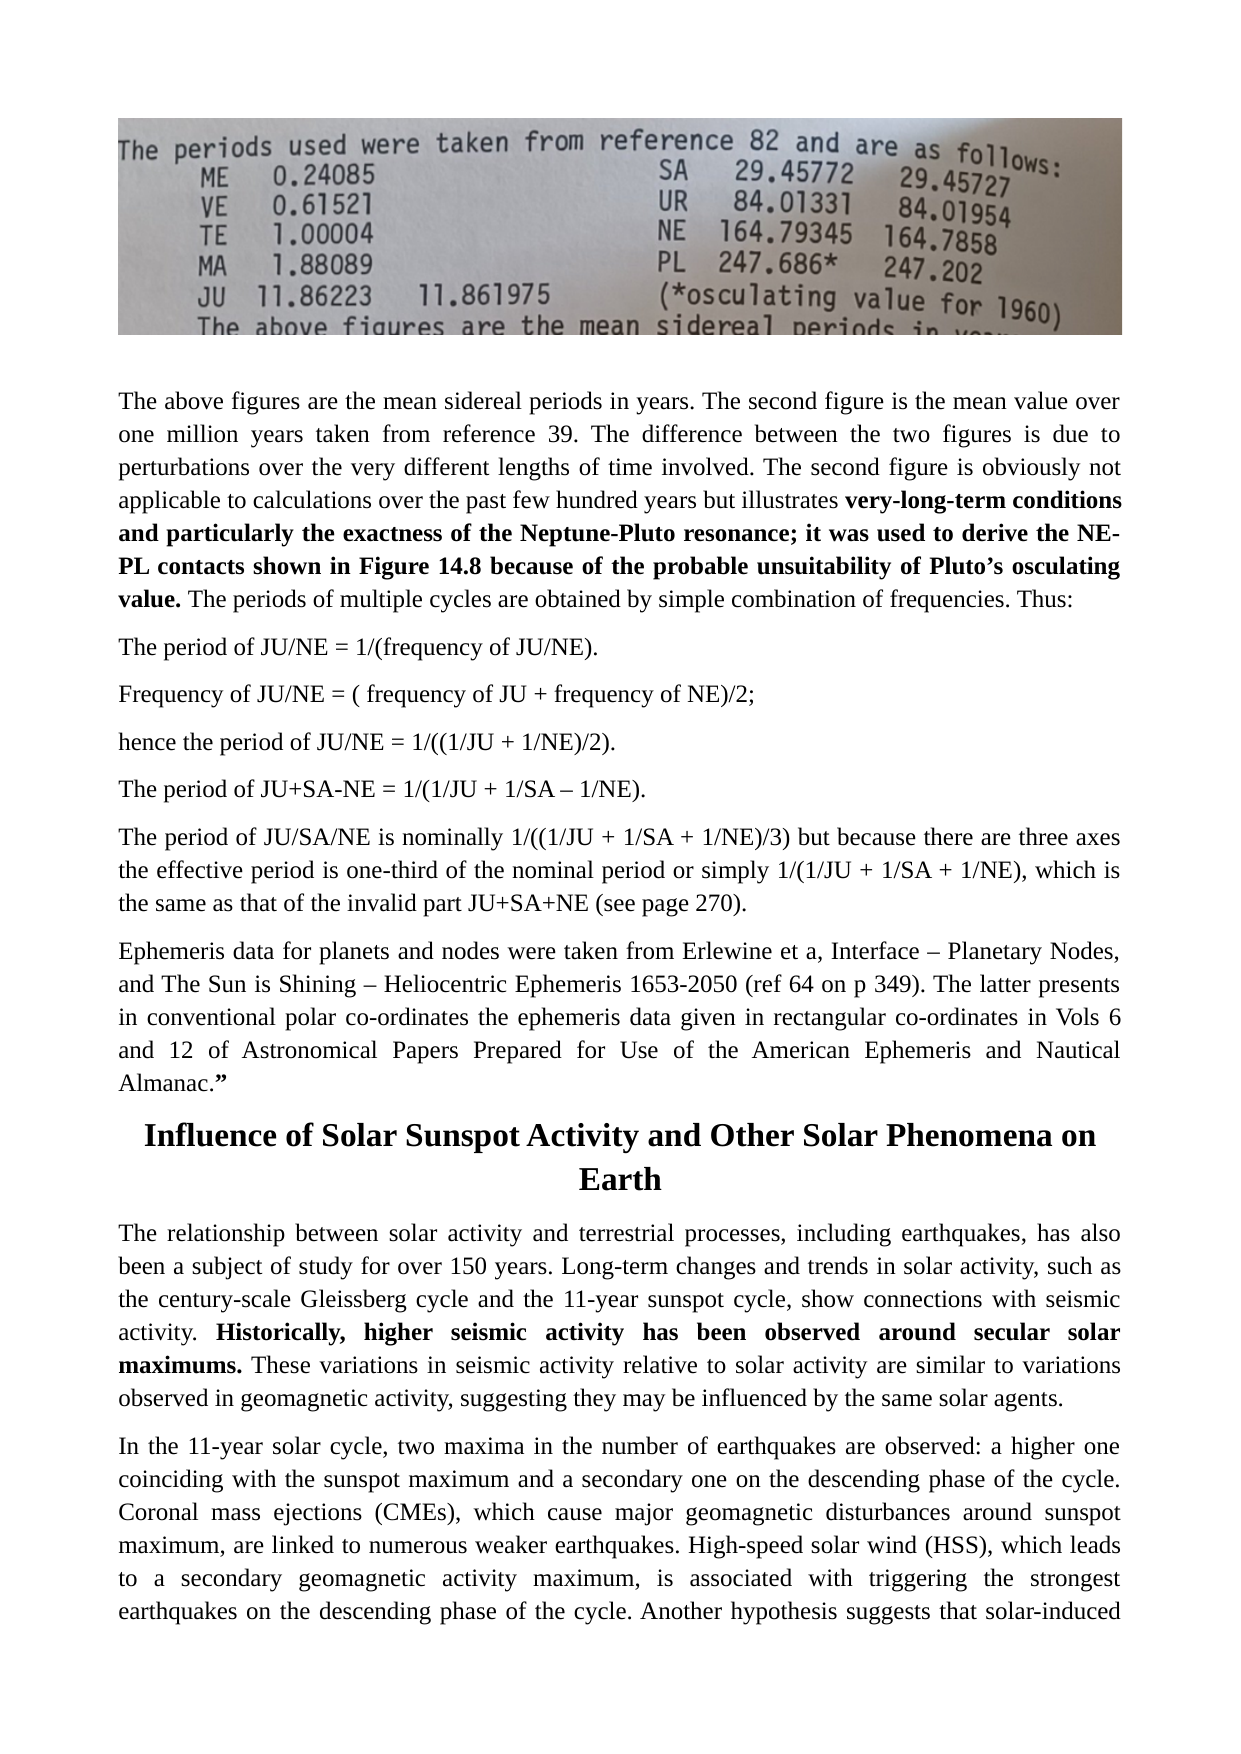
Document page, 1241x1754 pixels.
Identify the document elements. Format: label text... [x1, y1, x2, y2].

picture [118, 118, 1123, 335]
text The above figures are the mean sidereal periods in years. The second figure is the mean value over one million years taken from reference 39. The difference between the two figures is due to perturbations over the very different lengths of time involved. The second figure is obviously not applicable to calculations over the past few hundred years but illustrates very-long-term conditions and particularly the exactness of the Neptune-Pluto resonance; it was used to derive the NE-PL contacts shown in Figure 14.8 because of the probable unsuitability of Pluto’s osculating value. The periods of multiple cycles are obtained by simple combination of frequencies. Thus: [118, 386, 1122, 613]
text Influence of Solar Sunspot Activity and Other Solar Phenomena on Earth [118, 1116, 1122, 1198]
text The relationship between solar activity and terrestrial processes, including earthquakes, has also been a subject of study for over 150 years. Long-term changes and trends in solar activity, such as the century-scale Gleissberg cycle and the 11-year sunspot cycle, show connections with seismic activity. Historically, higher seismic activity has been observed around secular solar maximums. These variations in seismic activity relative to solar activity are similar to variations observed in geomagnetic activity, suggesting they may be influenced by the same solar agents. [118, 1218, 1122, 1412]
text Ephemeris data for planets and nodes were taken from Erlewine et a, Interface – Planetary Nodes, and The Sun is Shining – Heliocentric Ephemeris 1653-2050 (ref 64 on p 349). The latter presents in conventional polar co-ordinates the ephemeris data given in rectangular co-ordinates in Vols 6 and 12 of Astronomical Papers Prepared for Use of the American Ephemeris and Nautical Almanac.” [118, 936, 1122, 1097]
text The period of JU/NE = 1/(frequency of JU/NE). [118, 632, 1122, 661]
text hence the period of JU/NE = 1/((1/JU + 1/NE)/2). [118, 727, 1122, 756]
text The period of JU+SA-NE = 1/(1/JU + 1/SA – 1/NE). [118, 774, 1122, 803]
text The period of JU/SA/NE is nominally 1/((1/JU + 1/SA + 1/NE)/3) but because there are three axes the effective period is one-third of the nominal period or simply 1/(1/JU + 1/SA + 1/NE), which is the same as that of the invalid part JU+SA+NE (see page 270). [118, 822, 1122, 917]
text Frequency of JU/NE = ( frequency of JU + frequency of NE)/2; [118, 679, 1122, 708]
text In the 11-year solar cycle, two maxima in the number of earthquakes are observed: a higher one coinciding with the sunspot maximum and a secondary one on the descending phase of the cycle. Coronal mass ejections (CMEs), which cause major geomagnetic disturbances around sunspot maximum, are linked to numerous weaker earthquakes. High-speed solar wind (HSS), which leads to a secondary geomagnetic activity maximum, is associated with triggering the strongest earthquakes on the descending phase of the cycle. Another hypothesis suggests that solar-induced [118, 1431, 1122, 1625]
